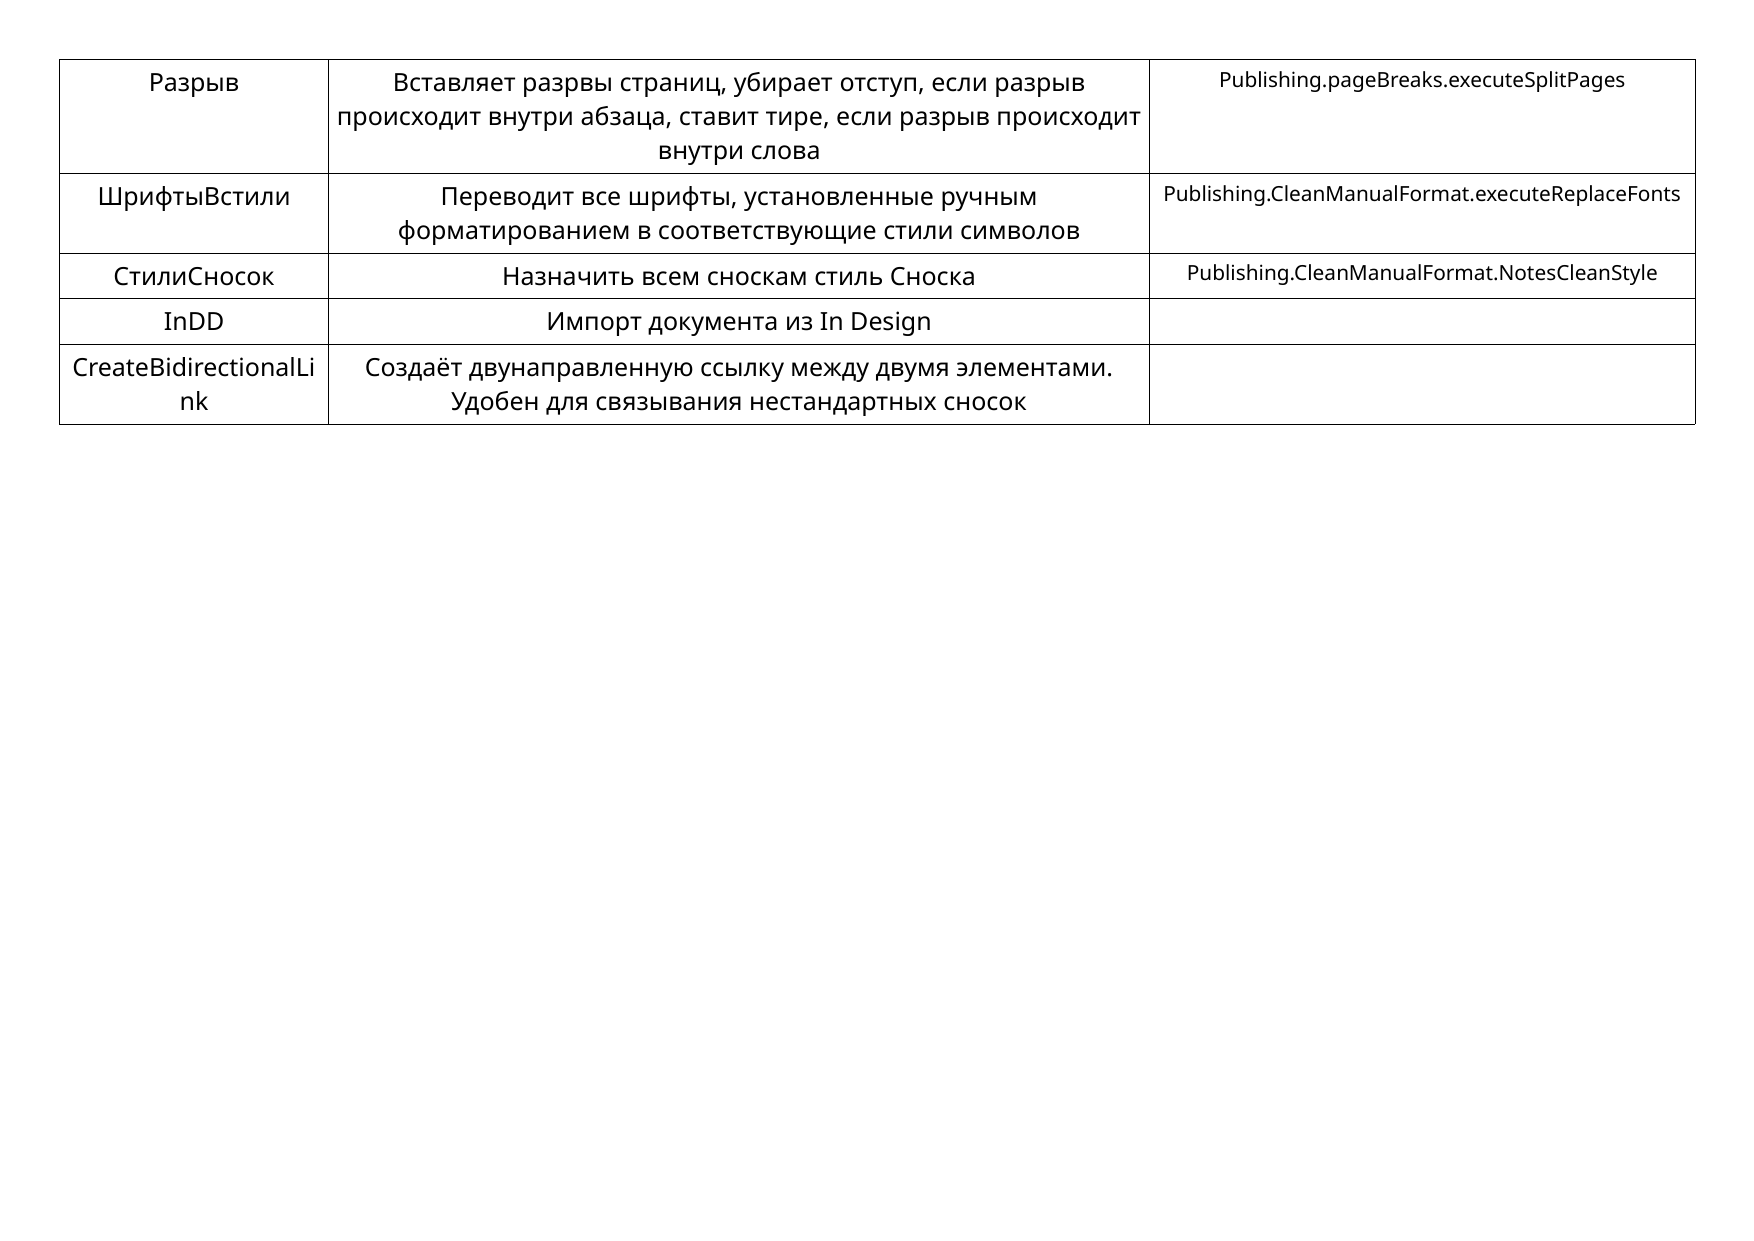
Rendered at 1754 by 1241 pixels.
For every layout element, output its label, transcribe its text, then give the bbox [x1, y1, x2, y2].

table_cell [1150, 345, 1695, 423]
table_cell InDD [60, 299, 328, 344]
table_cell Назначить всем сноскам стиль Сноска [329, 254, 1149, 298]
table_cell Publishing.CleanManualFormat.executeReplaceFonts [1150, 174, 1695, 252]
table_cell Разрыв [60, 60, 328, 173]
table_cell Вставляет разрвы страниц, убирает отступ, если разрыв происходит внутри абзаца, ставит тире, если разрыв происходит внутри слова [329, 60, 1149, 173]
table_cell Publishing.pageBreaks.executeSplitPages [1150, 60, 1695, 173]
table_cell Publishing.CleanManualFormat.NotesCleanStyle [1150, 254, 1695, 298]
table_cell Создаёт двунаправленную ссылку между двумя элементами. Удобен для связывания нестандартных сносок [329, 345, 1149, 423]
table_cell [1150, 299, 1695, 344]
table_cell Переводит все шрифты, установленные ручным форматированием в соответствующие стили символов [329, 174, 1149, 252]
table_cell Импорт документа из In Design [329, 299, 1149, 344]
table_cell ШрифтыВстили [60, 174, 328, 252]
table_cell СтилиСносок [60, 254, 328, 298]
table_cell CreateBidirectionalLink [60, 345, 328, 423]
